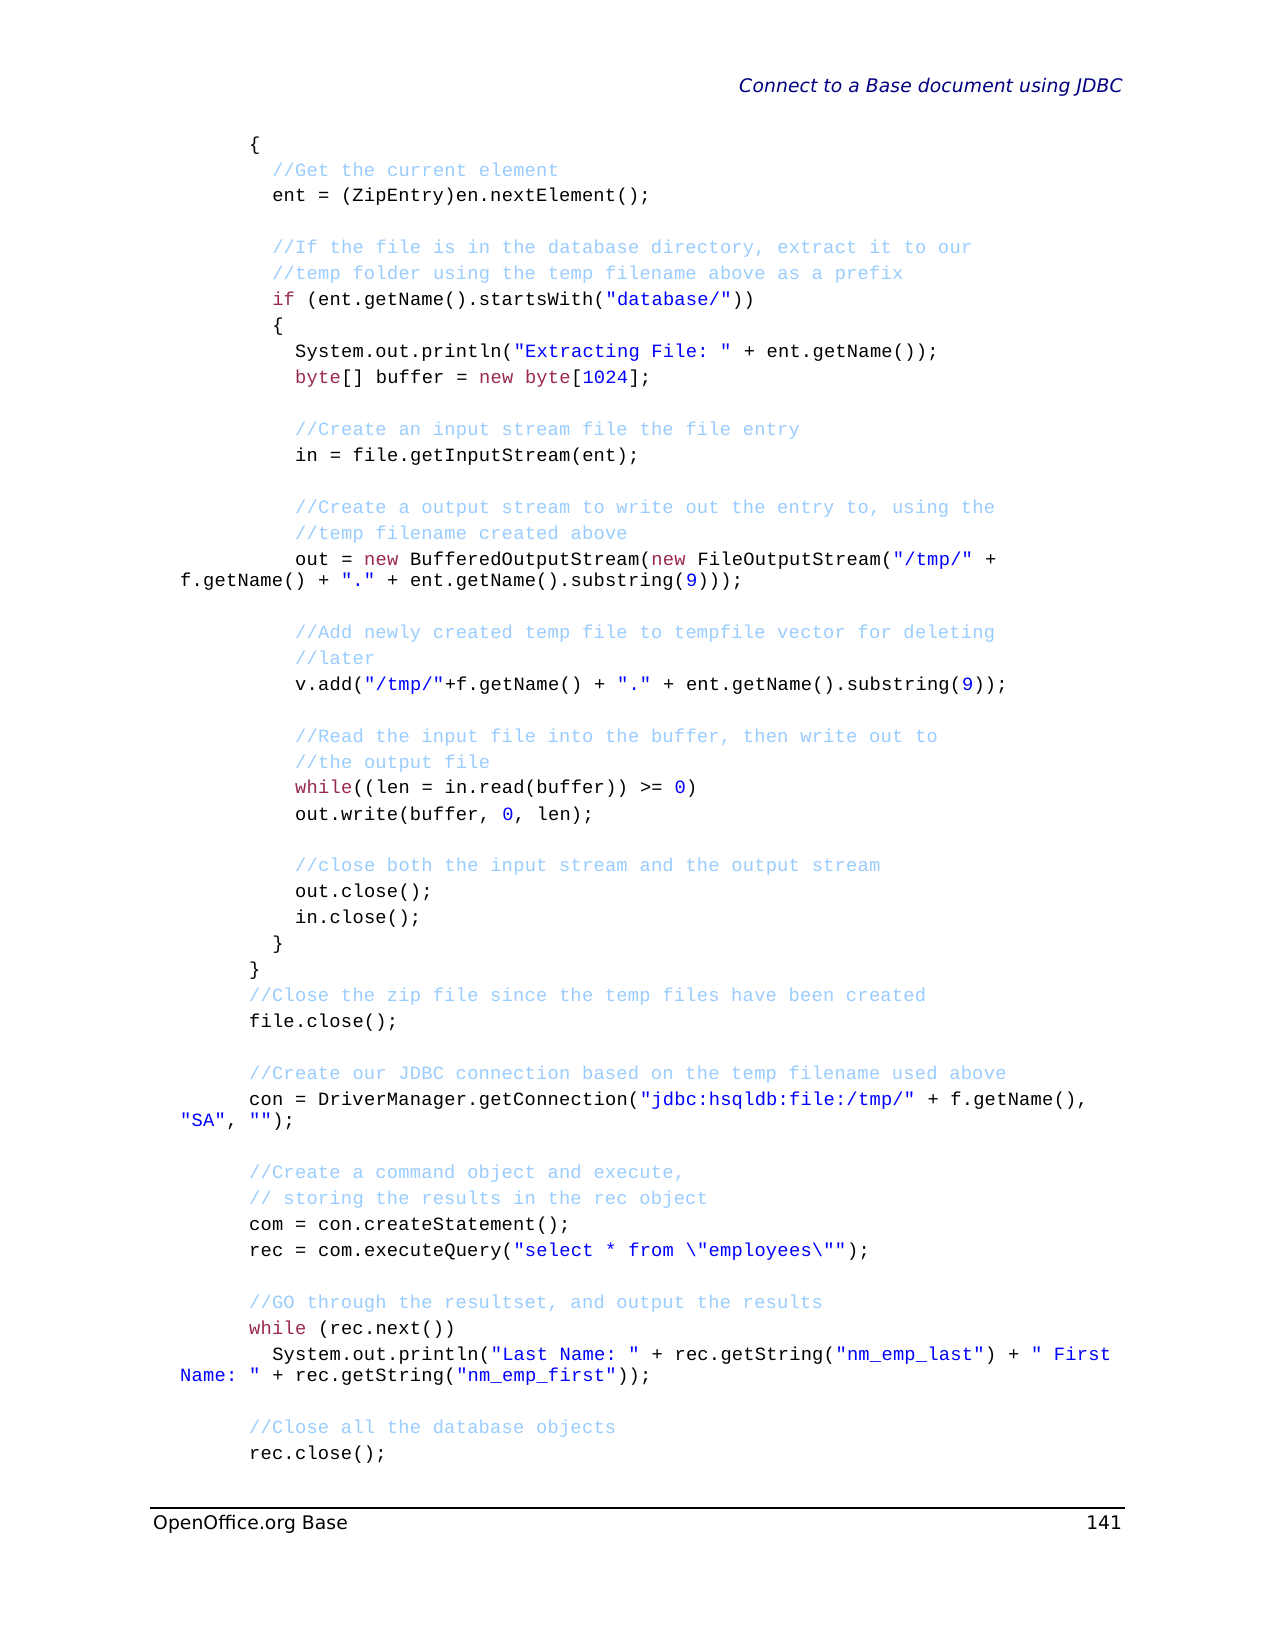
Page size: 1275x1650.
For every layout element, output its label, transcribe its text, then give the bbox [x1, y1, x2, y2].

text //Close the zip file since the temp files have been created [180, 985, 1125, 1007]
text //Get the current element [180, 160, 1125, 181]
text byte[] buffer = new byte[1024]; [180, 367, 1125, 389]
text //temp filename created above [180, 523, 1125, 544]
text v.add("/tmp/"+f.getName() + "." + ent.getName().substring(9)); [180, 674, 1125, 696]
text while((len = in.read(buffer)) >= 0) [180, 778, 1125, 799]
text //Close all the database objects [180, 1417, 1125, 1439]
text com = con.createStatement(); [180, 1214, 1125, 1236]
text { [180, 316, 1125, 337]
text //Create an input stream file the file entry [180, 419, 1125, 441]
text { [180, 134, 1125, 155]
text //GO through the resultset, and output the results [180, 1292, 1125, 1314]
text } [180, 933, 1125, 955]
text //Add newly created temp file to tempfile vector for deleting [180, 622, 1125, 644]
text } [180, 959, 1125, 981]
text //If the file is in the database directory, extract it to our [180, 238, 1125, 259]
text out = new BufferedOutputStream(new FileOutputStream("/tmp/" + f.getName() + "." + ent.getName().substring(9))); [180, 549, 1125, 592]
text //Create a command object and execute, [180, 1162, 1125, 1184]
text file.close(); [180, 1011, 1125, 1033]
text if (ent.getName().startsWith("database/")) [180, 289, 1125, 311]
text //later [180, 648, 1125, 670]
text in.close(); [180, 908, 1125, 929]
text //Create a output stream to write out the entry to, using the [180, 497, 1125, 518]
text //close both the input stream and the output stream [180, 856, 1125, 877]
text System.out.println("Last Name: " + rec.getString("nm_emp_last") + " First Name: " + rec.getString("nm_emp_first")); [180, 1344, 1125, 1387]
text ent = (ZipEntry)en.nextElement(); [180, 186, 1125, 207]
text in = file.getInputStream(ent); [180, 445, 1125, 467]
text con = DriverManager.getConnection("jdbc:hsqldb:file:/tmp/" + f.getName(), "SA", ""); [180, 1089, 1125, 1132]
text //the output file [180, 752, 1125, 773]
text out.close(); [180, 882, 1125, 903]
text System.out.println("Extracting File: " + ent.getName()); [180, 341, 1125, 363]
text while (rec.next()) [180, 1318, 1125, 1339]
text rec.close(); [180, 1443, 1125, 1465]
text rec = com.executeQuery("select * from \"employees\""); [180, 1240, 1125, 1262]
text //Create our JDBC connection based on the temp filename used above [180, 1063, 1125, 1085]
text out.write(buffer, 0, len); [180, 804, 1125, 825]
text //temp folder using the temp filename above as a prefix [180, 264, 1125, 285]
text //Read the input file into the buffer, then write out to [180, 726, 1125, 747]
text // storing the results in the rec object [180, 1188, 1125, 1210]
